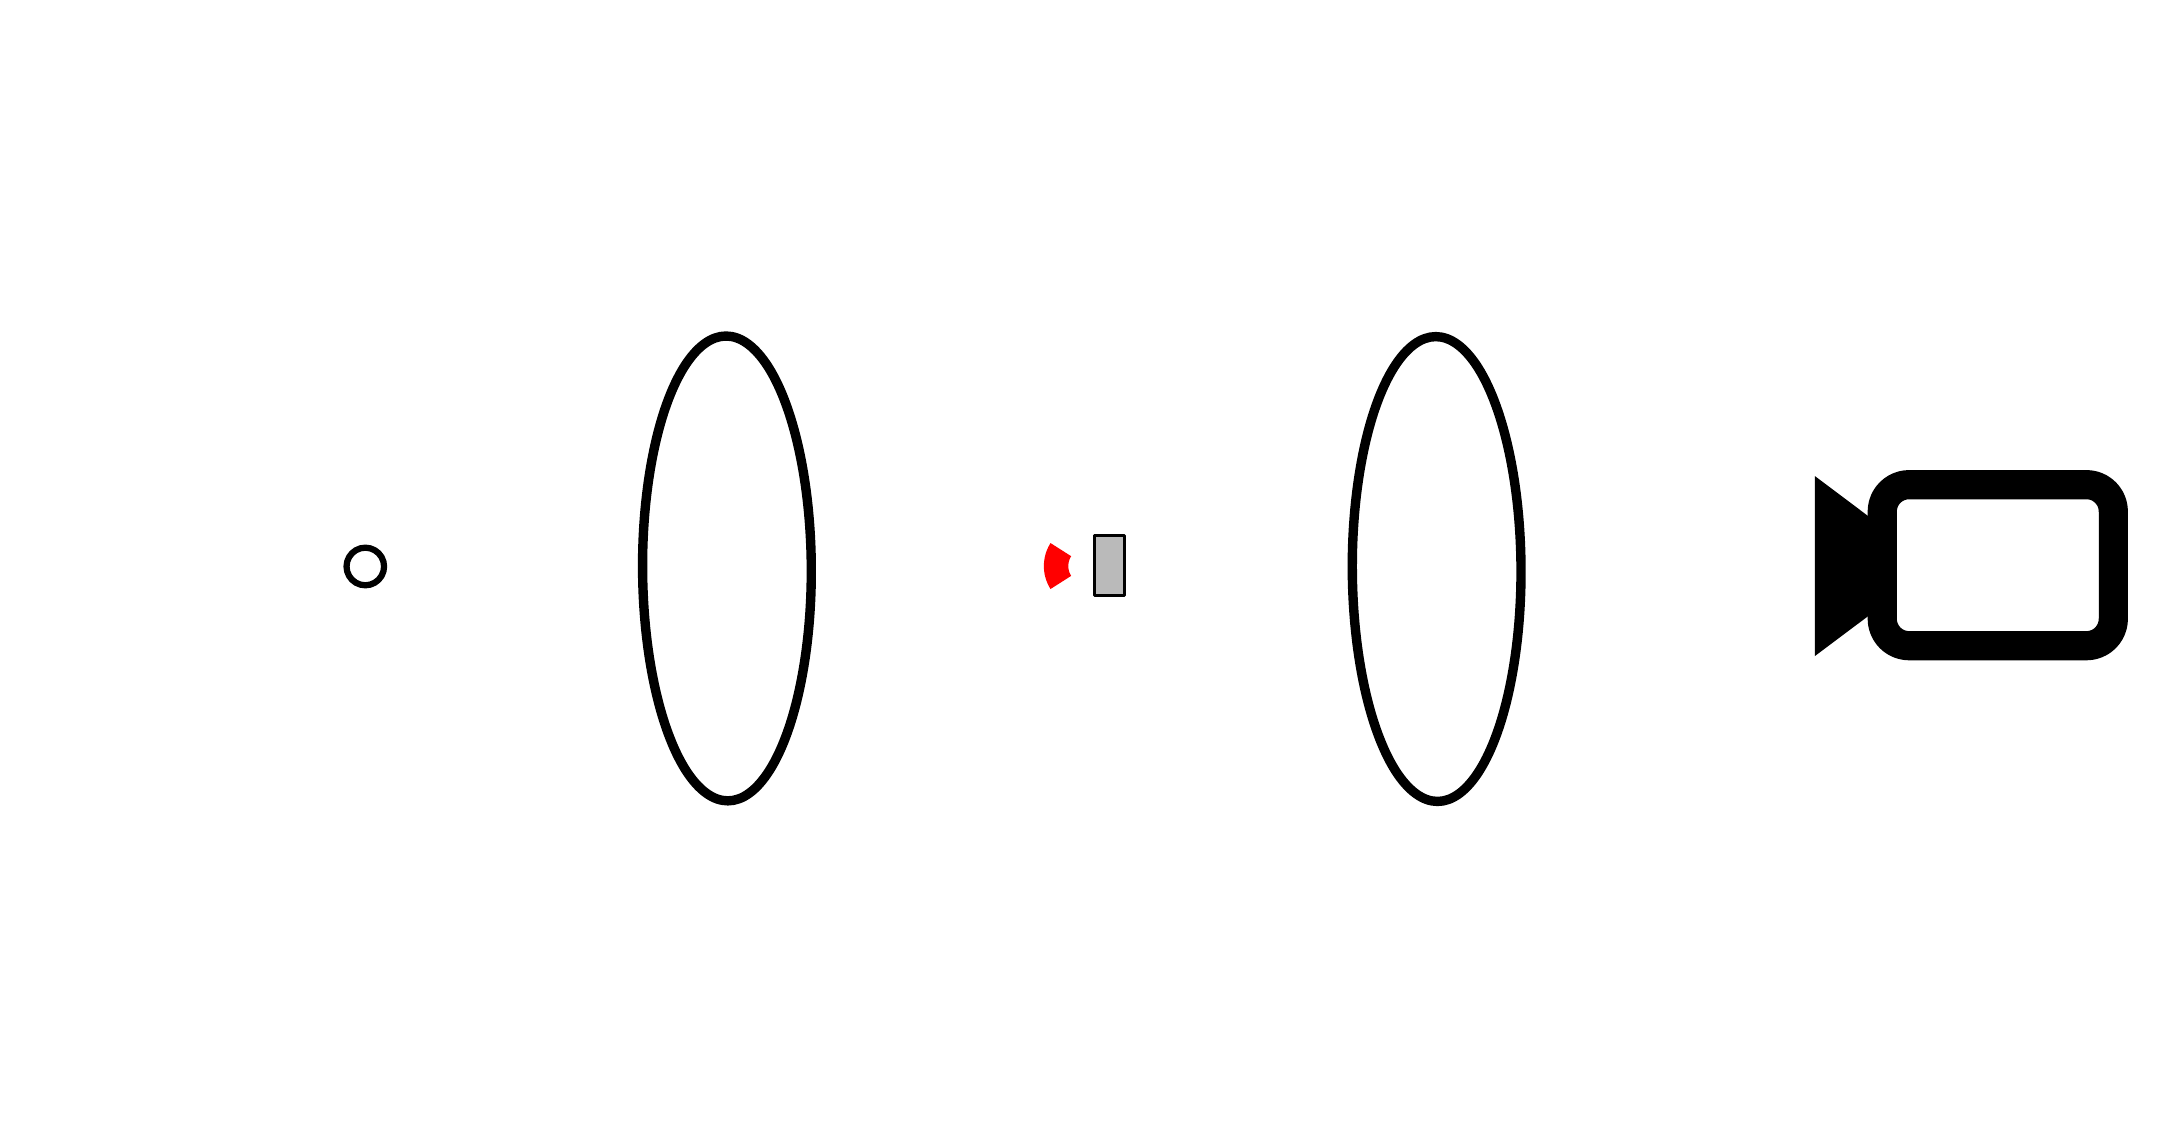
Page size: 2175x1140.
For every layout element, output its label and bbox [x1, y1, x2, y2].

text_box [642, 0, 1747, 1140]
text_box [1814, 476, 1875, 657]
text_box [1882, 484, 2114, 646]
